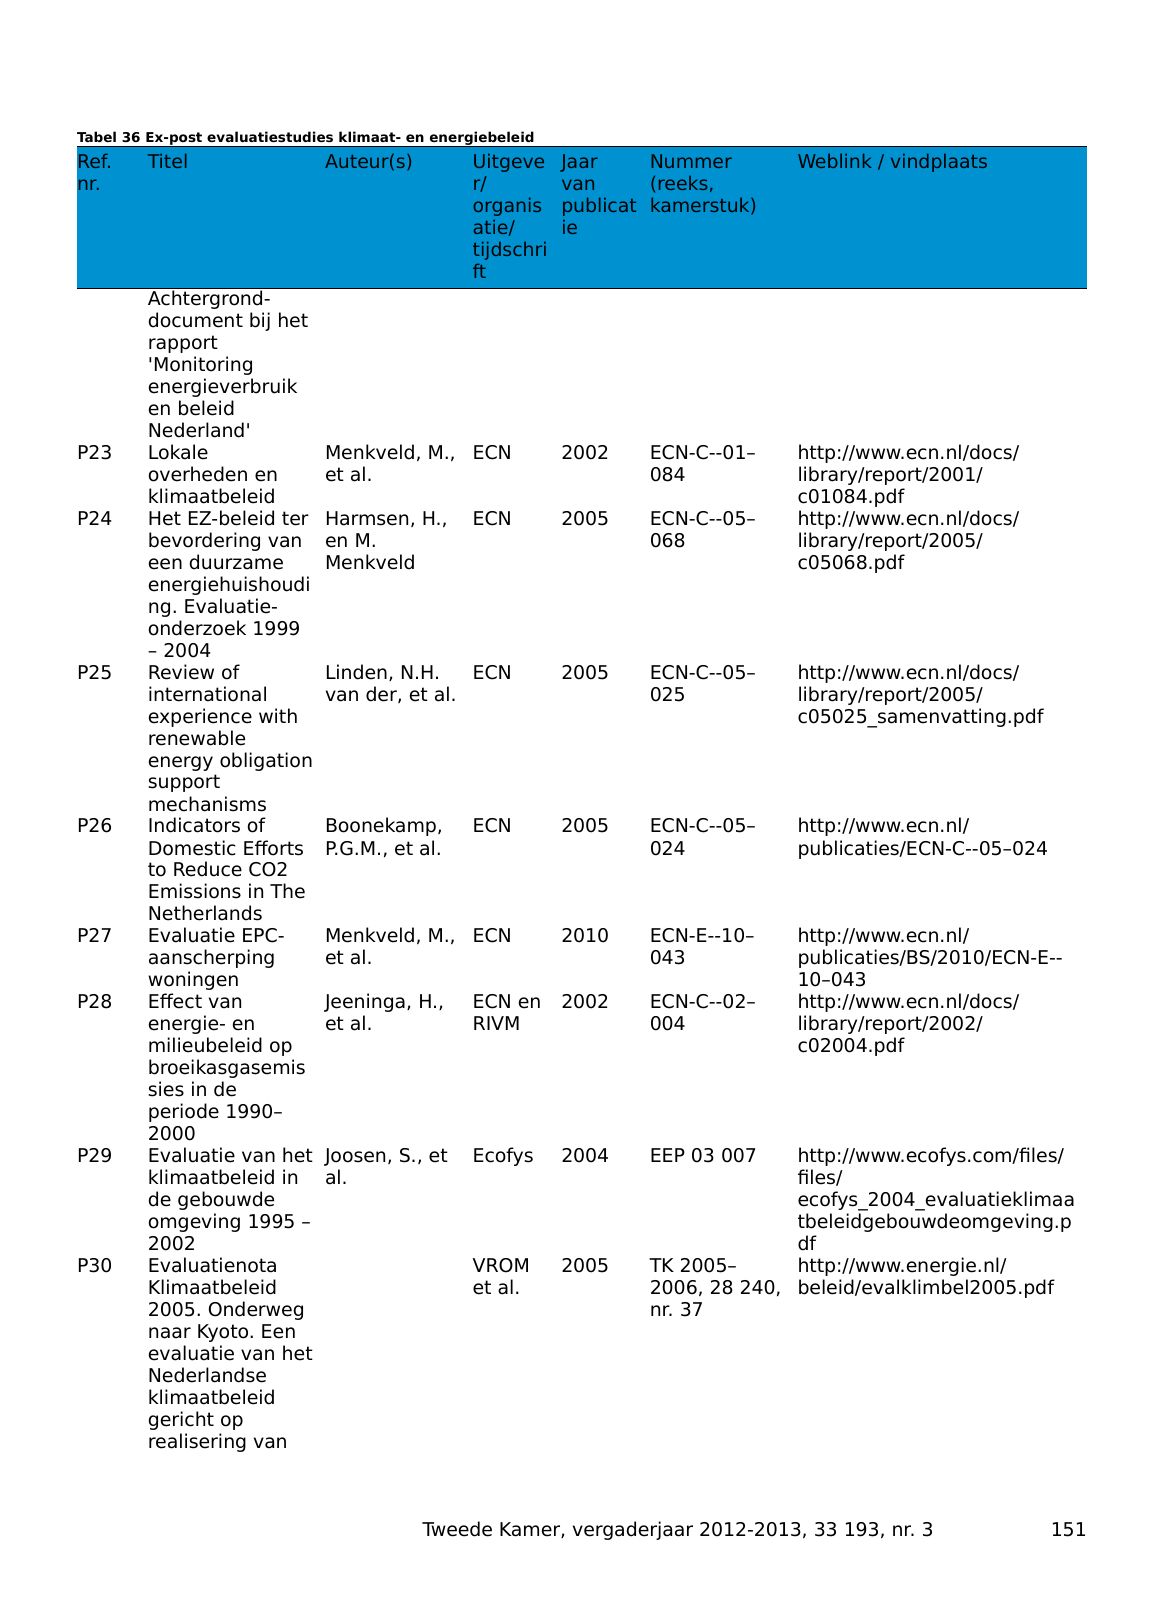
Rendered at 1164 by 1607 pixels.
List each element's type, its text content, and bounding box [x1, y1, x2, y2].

table_cell Nummer (reeks, kamerstuk) [644, 147, 791, 288]
table_cell ECN [466, 442, 555, 508]
table_cell Indicators of Domestic Efforts to Reduce CO2 Emissions in The Netherlands [142, 815, 319, 925]
table_cell Ecofys [466, 1145, 555, 1255]
table_cell 2005 [555, 508, 644, 662]
table_cell P30 [77, 1255, 142, 1453]
table_cell Evaluatie EPC-aanscherping woningen [142, 925, 319, 991]
table_cell P28 [77, 991, 142, 1145]
table_cell 2005 [555, 815, 644, 925]
table_cell http://www.ecn.nl/docs/library/report/2002/c02004.pdf [791, 991, 1087, 1145]
table_cell Evaluatie van het klimaatbeleid in de gebouwde omgeving 1995 – 2002 [142, 1145, 319, 1255]
table_cell Harmsen, H., en M. Menkveld [319, 508, 466, 662]
table_cell [791, 289, 1087, 442]
table_cell Boonekamp, P.G.M., et al. [319, 815, 466, 925]
table_cell 2005 [555, 662, 644, 815]
table_cell P23 [77, 442, 142, 508]
table_cell [644, 289, 791, 442]
table_cell ECN-C--05–025 [644, 662, 791, 815]
table_cell ECN [466, 815, 555, 925]
table_cell http://www.ecofys.com/files/files/ecofys_2004_evaluatieklimaatbeleidgebouwdeomgeving.pdf [791, 1145, 1087, 1255]
table_cell http://www.energie.nl/beleid/evalklimbel2005.pdf [791, 1255, 1087, 1453]
table_header Tabel 36 Ex-post evaluatiestudies klimaat- en energiebeleid [77, 130, 1087, 146]
table_cell Jeeninga, H., et al. [319, 991, 466, 1145]
table_cell Auteur(s) [319, 147, 466, 288]
table_cell Effect van energie- en milieubeleid op broeikasgasemissies in de periode 1990–2000 [142, 991, 319, 1145]
table_cell P24 [77, 508, 142, 662]
table_cell 2004 [555, 1145, 644, 1255]
table_cell http://www.ecn.nl/docs/library/report/2001/c01084.pdf [791, 442, 1087, 508]
table_cell Review of international experience with renewable energy obligation support mechanisms [142, 662, 319, 815]
table_cell P27 [77, 925, 142, 991]
table_cell P29 [77, 1145, 142, 1255]
table_cell Evaluatienota Klimaatbeleid 2005. Onderweg naar Kyoto. Een evaluatie van het Nederlandse klimaatbeleid gericht op realisering van [142, 1255, 319, 1453]
table_cell ECN en RIVM [466, 991, 555, 1145]
table_cell [555, 289, 644, 442]
table_cell ECN-E--10–043 [644, 925, 791, 991]
table_cell 2002 [555, 991, 644, 1145]
table_cell 2005 [555, 1255, 644, 1453]
table_cell Titel [142, 147, 319, 288]
table_cell Ref. nr. [77, 147, 142, 288]
table_cell ECN [466, 508, 555, 662]
table_cell 2002 [555, 442, 644, 508]
table_cell Uitgever/organisatie/ tijdschrift [466, 147, 555, 288]
table_cell [77, 289, 142, 442]
table_cell Joosen, S., et al. [319, 1145, 466, 1255]
table_cell http://www.ecn.nl/docs/library/report/2005/c05025_samenvatting.pdf [791, 662, 1087, 815]
table_cell ECN-C--02–004 [644, 991, 791, 1145]
table_cell VROM et al. [466, 1255, 555, 1453]
table_cell http://www.ecn.nl/docs/library/report/2005/c05068.pdf [791, 508, 1087, 662]
table_cell ECN [466, 662, 555, 815]
table_cell http://www.ecn.nl/publicaties/BS/2010/ECN-E--10–043 [791, 925, 1087, 991]
table_cell ECN [466, 925, 555, 991]
table_cell TK 2005–2006, 28 240, nr. 37 [644, 1255, 791, 1453]
table_cell P25 [77, 662, 142, 815]
table_cell EEP 03 007 [644, 1145, 791, 1255]
table_cell 2010 [555, 925, 644, 991]
table_cell Menkveld, M., et al. [319, 925, 466, 991]
table_cell [466, 289, 555, 442]
table_cell [319, 1255, 466, 1453]
table_cell http://www.ecn.nl/publicaties/ECN-C--05–024 [791, 815, 1087, 925]
table_cell Menkveld, M., et al. [319, 442, 466, 508]
table_cell Het EZ-beleid ter bevordering van een duurzame energiehuishouding. Evaluatie-onderzoek 1999 – 2004 [142, 508, 319, 662]
table_cell Lokale overheden en klimaatbeleid [142, 442, 319, 508]
table_cell Weblink / vindplaats [791, 147, 1087, 288]
table_cell [319, 289, 466, 442]
table_cell Achtergrond-document bij het rapport 'Monitoring energieverbruik en beleid Nederland' [142, 289, 319, 442]
table_cell ECN-C--05–068 [644, 508, 791, 662]
table_cell ECN-C--05–024 [644, 815, 791, 925]
table_cell Jaar van publicatie [555, 147, 644, 288]
table_cell Linden, N.H. van der, et al. [319, 662, 466, 815]
table_cell ECN-C--01–084 [644, 442, 791, 508]
table_cell P26 [77, 815, 142, 925]
